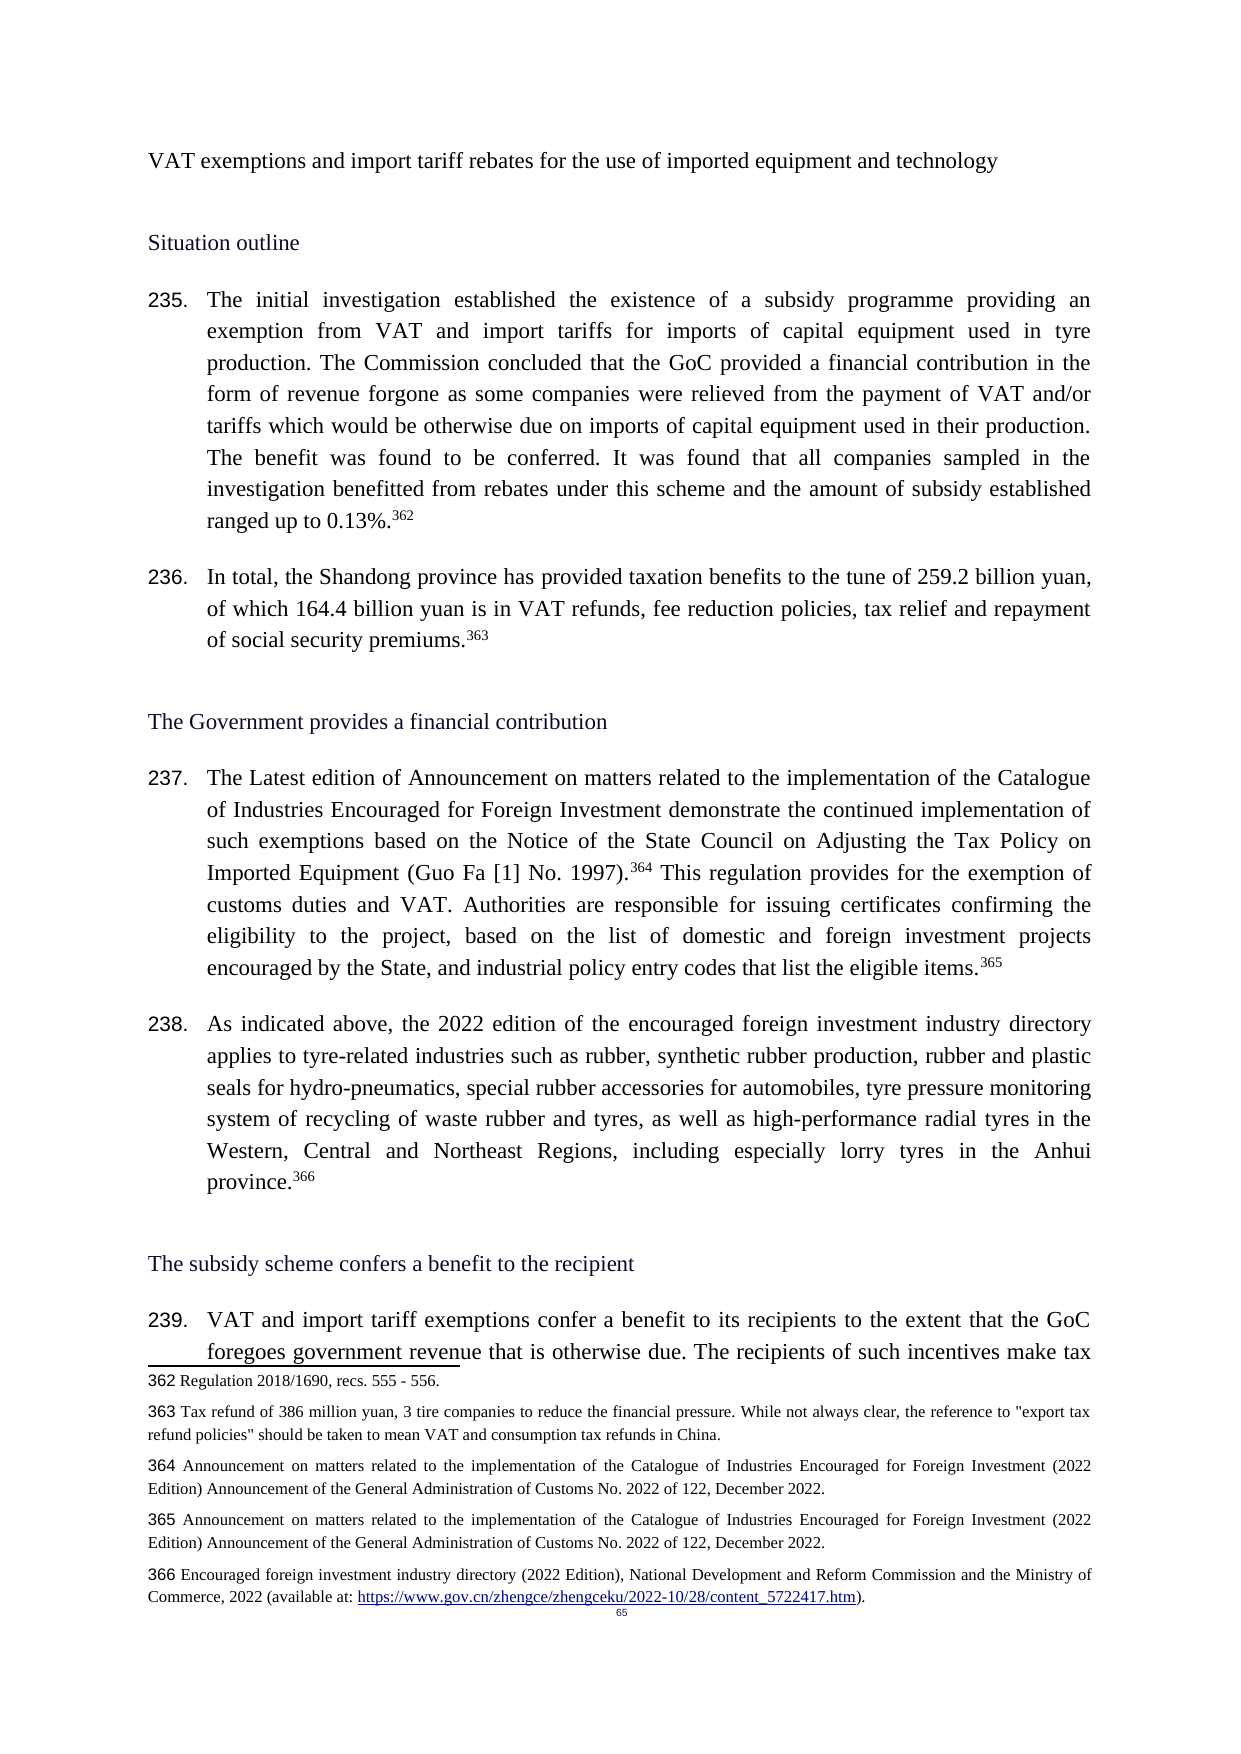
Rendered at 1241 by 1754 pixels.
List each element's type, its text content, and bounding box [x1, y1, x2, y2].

list Announcement on matters related to the implementation of the Catalogue of Industries Encouraged for Foreign Investment (2022 Edition) Announcement of the General Administration of Customs No. 2022 of 122, December 2022. [148, 1510, 1093, 1552]
subtitle VAT exemptions and import tariff rebates for the use of imported equipment and technology [148, 148, 1093, 174]
list In total, the Shandong province has provided taxation benefits to the tune of 259.2 billion yuan, of which 164.4 billion yuan is in VAT refunds, fee reduction policies, tax relief and repayment of social security premiums. [148, 563, 1093, 653]
subtitle Situation outline [148, 229, 1093, 256]
list Encouraged foreign investment industry directory (2022 Edition), National Development and Reform Commission and the Ministry of Commerce, 2022 (available at: https://www.gov.cn/zhengce/zhengceku/2022-10/28/content_5722417.htm). [148, 1564, 1093, 1606]
list Announcement on matters related to the implementation of the Catalogue of Industries Encouraged for Foreign Investment (2022 Edition) Announcement of the General Administration of Customs No. 2022 of 122, December 2022. [148, 1456, 1093, 1498]
list The initial investigation established the existence of a subsidy programme providing an exemption from VAT and import tariffs for imports of capital equipment used in tyre production. The Commission concluded that the GoC provided a financial contribution in the form of revenue forgone as some companies were relieved from the payment of VAT and/or tariffs which would be otherwise due on imports of capital equipment used in their production. The benefit was found to be conferred. It was found that all companies sampled in the investigation benefitted from rebates under this scheme and the amount of subsidy established ranged up to 0.13%. [148, 286, 1093, 533]
list VAT and import tariff exemptions confer a benefit to its recipients to the extent that the GoC foregoes government revenue that is otherwise due. The recipients of such incentives make tax [148, 1306, 1093, 1364]
subtitle The Government provides a financial contribution [148, 708, 1093, 734]
subtitle The subsidy scheme confers a benefit to the recipient [148, 1250, 1093, 1276]
list Tax refund of 386 million yuan, 3 tire companies to reduce the financial pressure. While not always clear, the reference to "export tax refund policies" should be taken to mean VAT and consumption tax refunds in China. [148, 1402, 1093, 1444]
list Regulation 2018/1690, recs. 555 - 556. [148, 1371, 1093, 1390]
list The Latest edition of Announcement on matters related to the implementation of the Catalogue of Industries Encouraged for Foreign Investment demonstrate the continued implementation of such exemptions based on the Notice of the State Council on Adjusting the Tax Policy on Imported Equipment (Guo Fa [1] No. 1997). This regulation provides for the exemption of customs duties and VAT. Authorities are responsible for issuing certificates confirming the eligibility to the project, based on the list of domestic and foreign investment projects encouraged by the State, and industrial policy entry codes that list the eligible items. [148, 764, 1093, 980]
list As indicated above, the 2022 edition of the encouraged foreign investment industry directory applies to tyre-related industries such as rubber, synthetic rubber production, rubber and plastic seals for hydro-pneumatics, special rubber accessories for automobiles, tyre pressure monitoring system of recycling of waste rubber and tyres, as well as high-performance radial tyres in the Western, Central and Northeast Regions, including especially lorry tyres in the Anhui province. [148, 1010, 1093, 1194]
